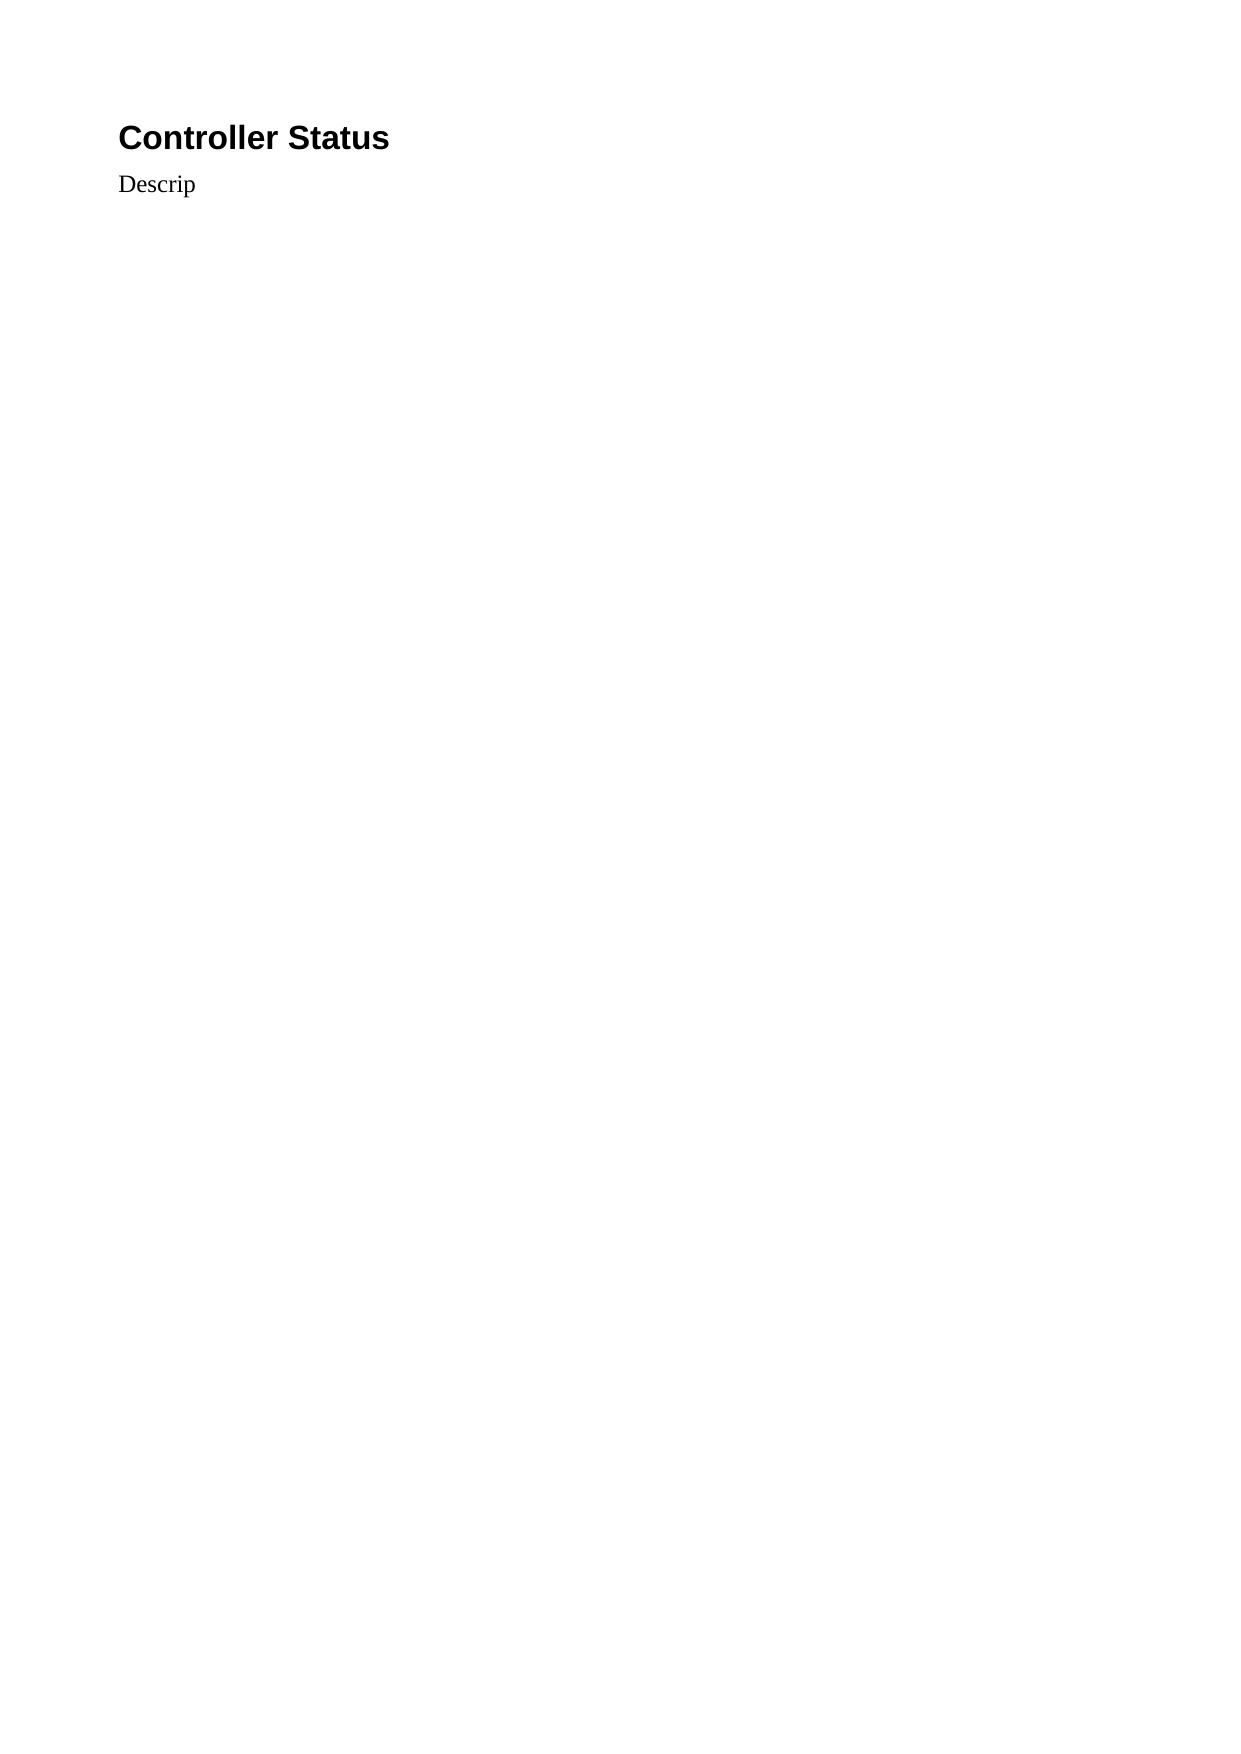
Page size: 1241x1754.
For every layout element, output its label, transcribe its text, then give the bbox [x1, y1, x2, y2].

subtitle Controller Status [118, 118, 1122, 157]
text Descrip [118, 169, 1122, 198]
